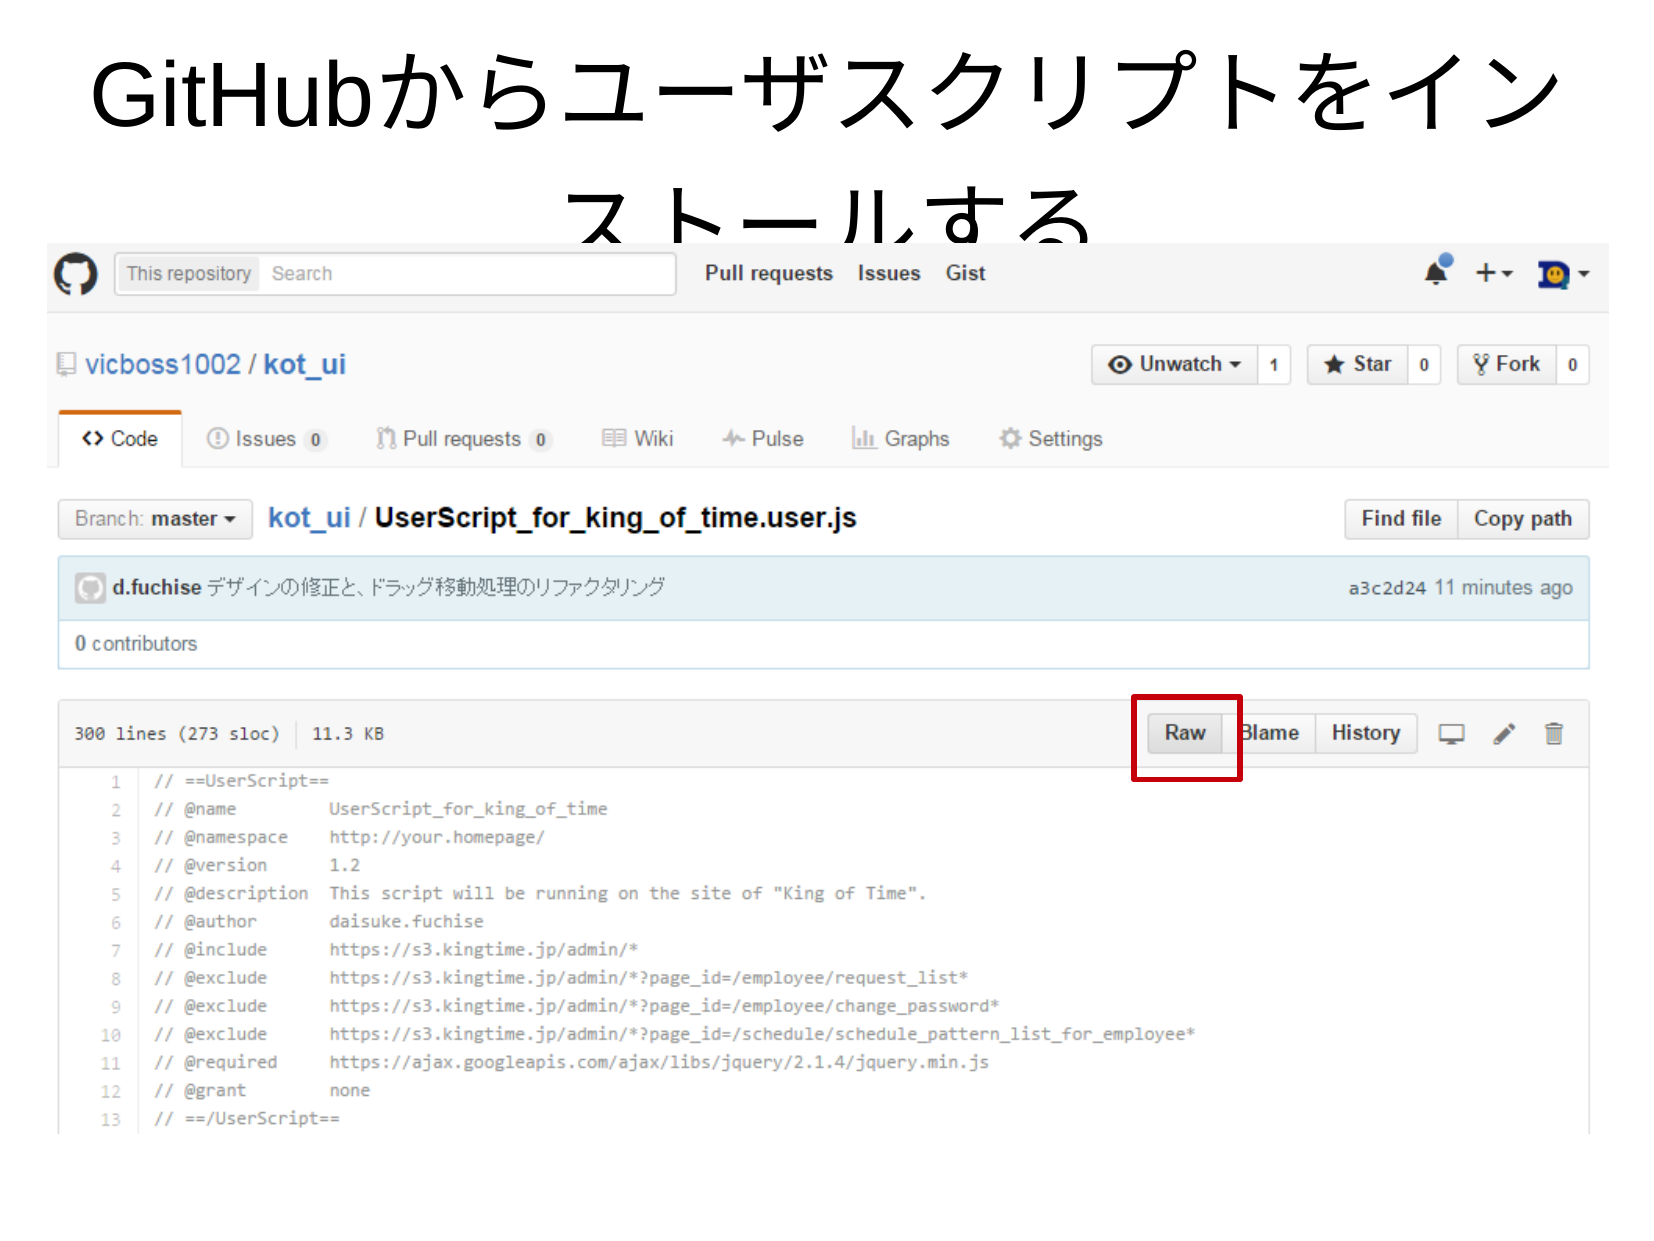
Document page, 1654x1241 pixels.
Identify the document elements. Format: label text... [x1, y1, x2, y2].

picture [47, 243, 1609, 1134]
title GitHubからユーザスクリプトをインストールする [82, 49, 1571, 243]
